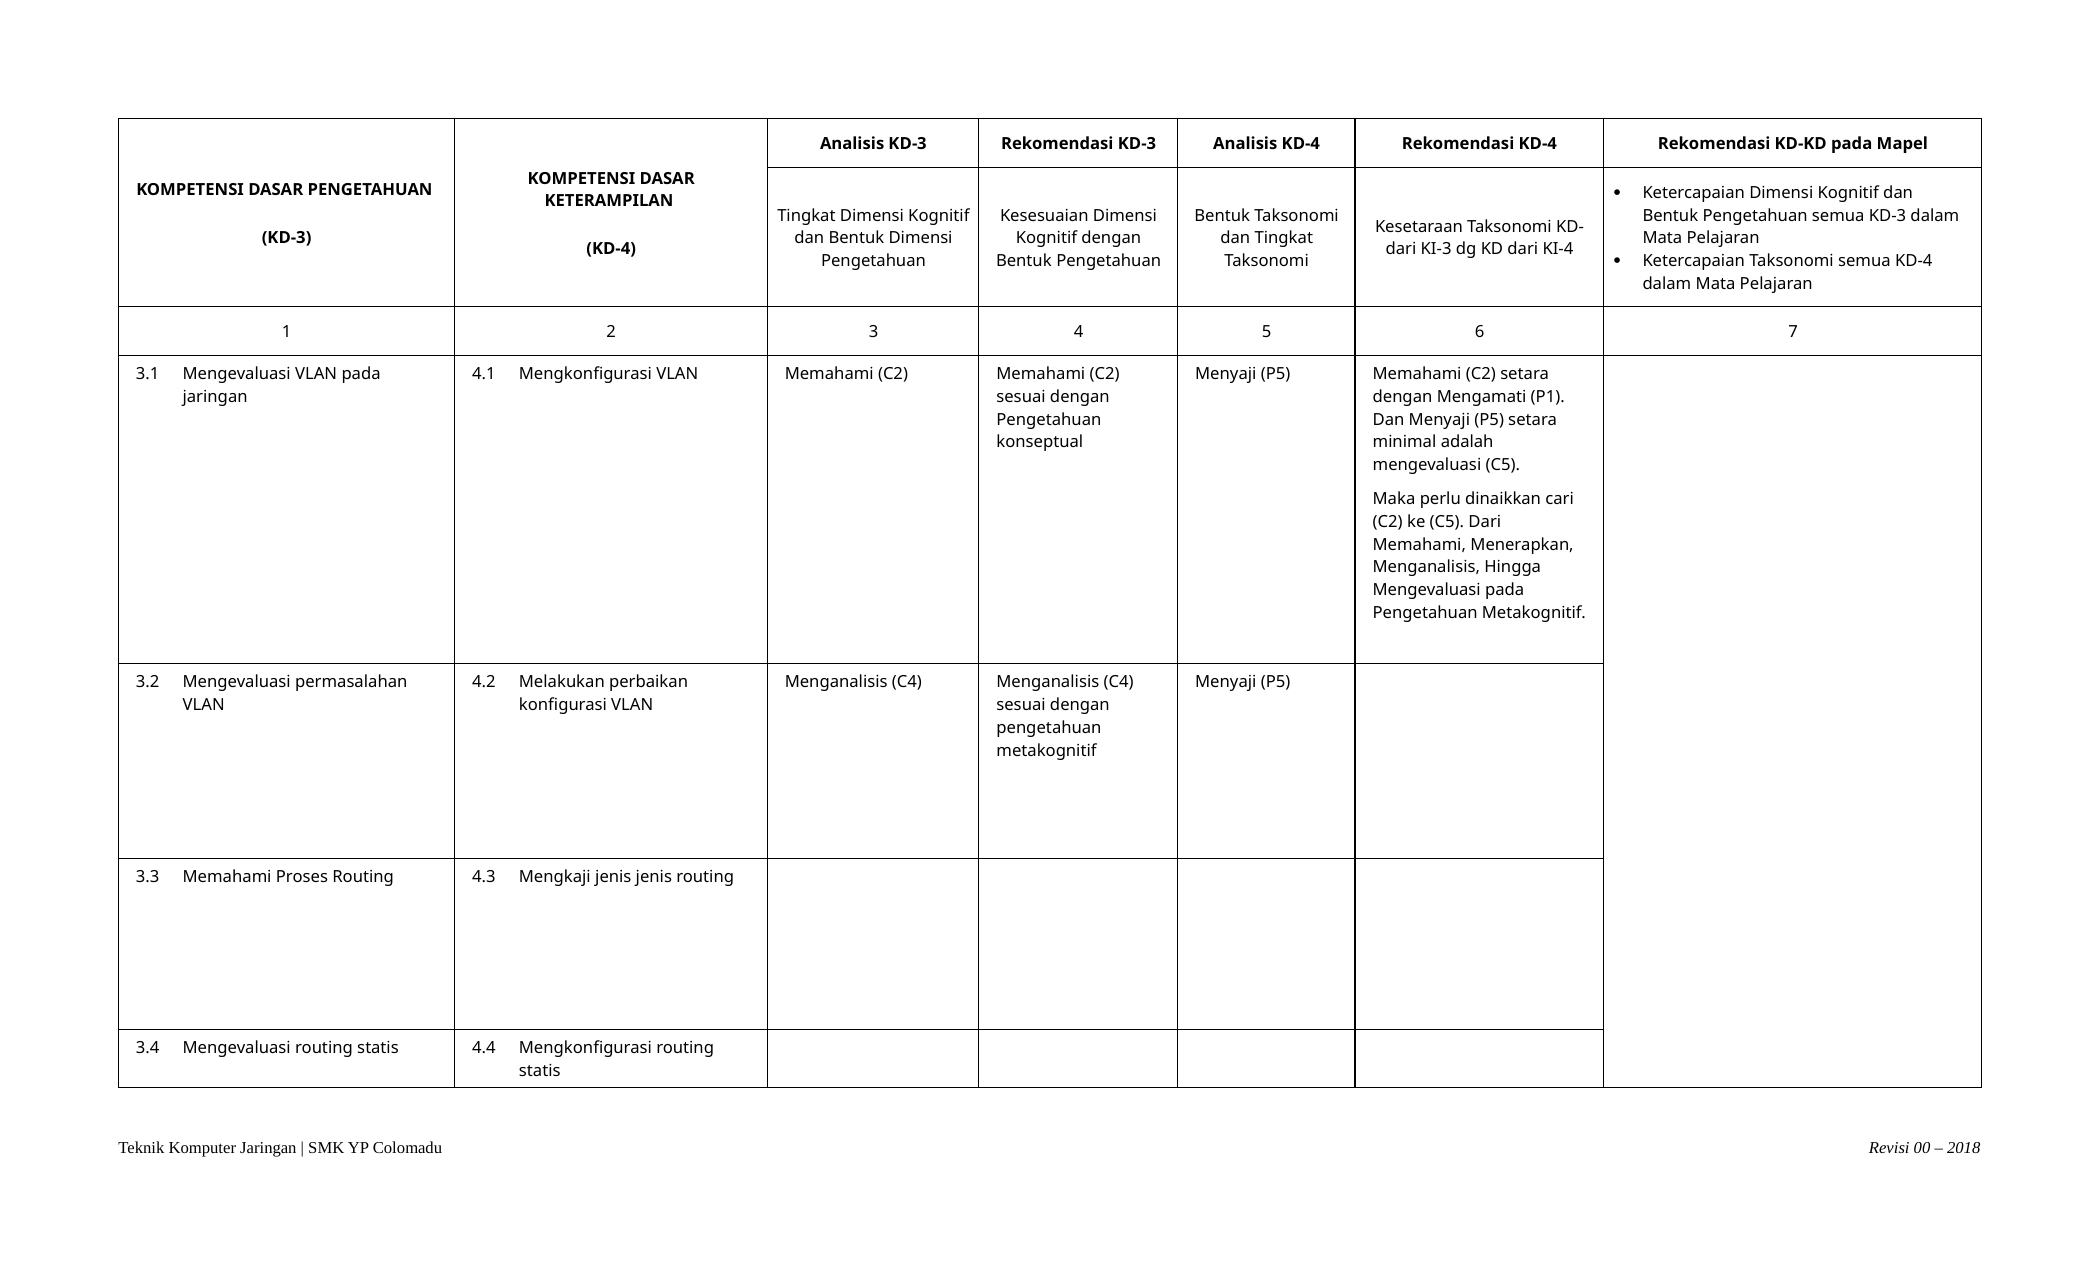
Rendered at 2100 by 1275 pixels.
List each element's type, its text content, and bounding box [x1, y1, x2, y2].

table_cell [1178, 664, 1354, 857]
table_header Menganalisis (C4) [779, 664, 967, 698]
table_cell [119, 859, 454, 1029]
table_cell 1 [119, 307, 454, 355]
table_header Rekomendasi KD-KD pada Mapel [1604, 119, 1981, 167]
table_header Mengkonfigurasi VLAN [513, 356, 756, 431]
table_cell Kesesuaian Dimensi Kognitif dengan Bentuk Pengetahuan [979, 168, 1177, 306]
table_header Mengevaluasi permasalahan VLAN [177, 664, 443, 721]
table_header [779, 859, 967, 893]
table_cell 5 [1178, 307, 1354, 355]
table_header Mengevaluasi routing statis [177, 1030, 443, 1064]
table_header Memahami (C2) [779, 356, 967, 390]
table_header 3.1 [130, 356, 177, 413]
table_cell Bentuk Taksonomi dan Tingkat Taksonomi [1178, 168, 1354, 306]
table_header 4.3 [466, 859, 513, 893]
table_header Analisis KD-4 [1178, 119, 1354, 167]
table_cell [1178, 859, 1354, 1029]
table_cell [119, 1030, 454, 1087]
table_header [1189, 859, 1344, 893]
table_cell [1178, 356, 1354, 663]
table_header 3.3 [130, 859, 177, 893]
table_cell Maka perlu dinaikkan cari (C2) ke (C5). Dari Memahami, Menerapkan, Menganalisis, Hingga Mengevaluasi pada Pengetahuan Metakognitif. [1367, 481, 1592, 629]
table_header [1367, 1030, 1592, 1064]
table_cell 4 [979, 307, 1177, 355]
table_cell 2 [455, 307, 767, 355]
table_cell [768, 664, 978, 857]
table_header Analisis KD-3 [768, 119, 978, 167]
table_cell [119, 664, 454, 857]
table_cell [979, 356, 1177, 663]
table_header Rekomendasi KD-4 [1356, 119, 1603, 167]
table_header Melakukan perbaikan konfigurasi VLAN [513, 664, 756, 721]
table_cell 7 [1604, 307, 1981, 355]
table_cell [455, 356, 767, 663]
table_header 3.2 [130, 664, 177, 721]
table_header [1189, 1030, 1344, 1064]
table_header Memahami (C2) sesuai dengan Pengetahuan konseptual [991, 356, 1166, 458]
table_cell Tingkat Dimensi Kognitif dan Bentuk Dimensi Pengetahuan [768, 168, 978, 306]
table_cell [768, 356, 978, 663]
table_cell [455, 859, 767, 1029]
table_header Menyaji (P5) [1189, 356, 1344, 390]
table_header [1367, 859, 1592, 893]
table_header [1367, 664, 1592, 698]
table_cell [455, 664, 767, 857]
table_header [779, 1030, 967, 1064]
table_cell Kesetaraan Taksonomi KD-dari KI-3 dg KD dari KI-4 [1356, 168, 1603, 306]
table_header Mengkaji jenis jenis routing [513, 859, 756, 893]
table_cell [1178, 1030, 1354, 1087]
table_header KOMPETENSI DASAR PENGETAHUAN (KD-3) [119, 119, 454, 306]
table_cell [756, 1030, 767, 1087]
table_header [991, 1030, 1166, 1064]
table_header 4.2 [466, 664, 513, 721]
table_cell [1604, 356, 1981, 1087]
table_cell [455, 1030, 466, 1087]
table_cell [1356, 664, 1603, 857]
table_header Menganalisis (C4) sesuai dengan pengetahuan metakognitif [991, 664, 1166, 767]
table_header Menyaji (P5) [1189, 664, 1344, 698]
table_cell [768, 1030, 978, 1087]
table_header Memahami (C2) setara dengan Mengamati (P1). Dan Menyaji (P5) setara minimal adalah mengevaluasi (C5). [1367, 356, 1592, 481]
table_cell 6 [1356, 307, 1603, 355]
table_cell [1592, 356, 1603, 663]
table_cell [979, 664, 1177, 857]
table_header 4.1 [466, 356, 513, 431]
table_cell Ketercapaian Dimensi Kognitif dan Bentuk Pengetahuan semua KD-3 dalam Mata Pelajaran Ketercapaian Taksonomi semua KD-4 dalam Mata Pelajaran [1604, 168, 1981, 306]
table_header 3.4 [130, 1030, 177, 1064]
table_cell [979, 859, 1177, 1029]
table_header Rekomendasi KD-3 [979, 119, 1177, 167]
table_header Mengevaluasi VLAN pada jaringan [177, 356, 443, 413]
table_header KOMPETENSI DASAR KETERAMPILAN (KD-4) [455, 119, 767, 306]
table_cell [1367, 629, 1592, 663]
table_header Memahami Proses Routing [177, 859, 443, 893]
table_cell [1356, 356, 1367, 663]
table_cell [119, 356, 454, 663]
table_header [991, 859, 1166, 893]
table_cell [1356, 859, 1603, 1029]
table_header Mengkonfigurasi routing statis [513, 1030, 756, 1087]
table_cell [768, 859, 978, 1029]
table_cell 3 [768, 307, 978, 355]
table_cell [979, 1030, 1177, 1087]
table_header 4.4 [466, 1030, 513, 1087]
table_cell [1356, 1030, 1603, 1087]
